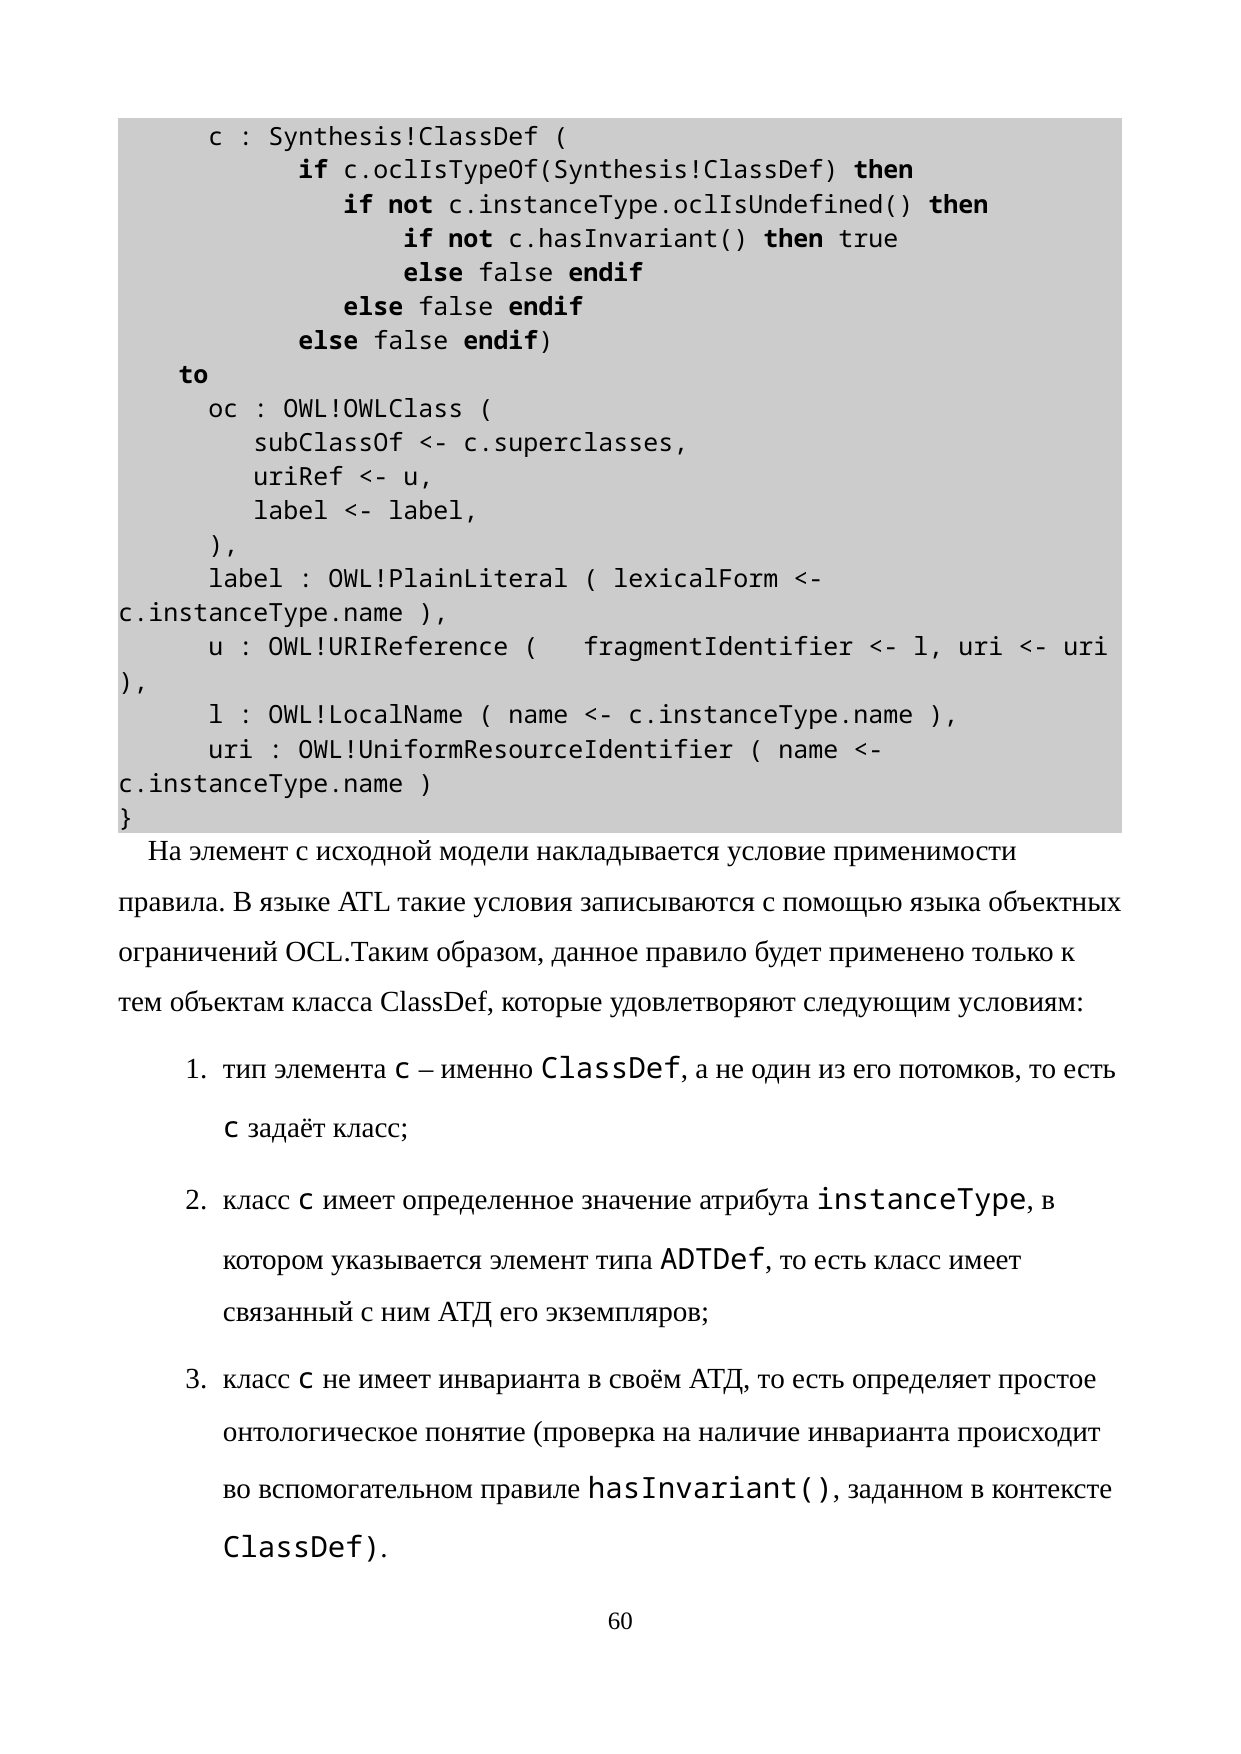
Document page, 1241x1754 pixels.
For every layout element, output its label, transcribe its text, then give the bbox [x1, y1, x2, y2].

list класс c не имеет инварианта в своём АТД, то есть определяет простое онтологическое понятие (проверка на наличие инварианта происходит во вспомогательном правиле hasInvariant(), заданном в контексте ClassDef). [185, 1357, 1122, 1566]
text else false endif else false endif) to oc : OWL!OWLClass ( subClassOf <- c.superclasses, uriRef <- u, label <- label, ), label : OWL!PlainLiteral ( lexicalForm <- c.instanceType.name ), u : OWL!URIReference ( fragmentIdentifier <- l, uri <- uri ), l : OWL!LocalName ( name <- c.instanceType.name ), uri : OWL!UniformResourceIdentifier ( name <- c.instanceType.name ) } [118, 288, 1122, 833]
list класс c имеет определенное значение атрибута instanceType, в котором указывается элемент типа ADTDef, то есть класс имеет связанный с ним АТД его экземпляров; [185, 1179, 1122, 1328]
text c : Synthesis!ClassDef ( if c.oclIsTypeOf(Synthesis!ClassDef) then if not c.instanceType.oclIsUndefined() then if not c.hasInvariant() then true else false endif [118, 118, 1122, 288]
list тип элемента c – именно ClassDef, а не один из его потомков, то есть c задаёт класс; [185, 1047, 1122, 1146]
text На элемент c исходной модели накладывается условие применимости правила. В языке ATL такие условия записываются с помощью языка объектных ограничений OCL.Таким образом, данное правило будет применено только к тем объектам класса ClassDef, которые удовлетворяют следующим условиям: [118, 833, 1122, 1018]
